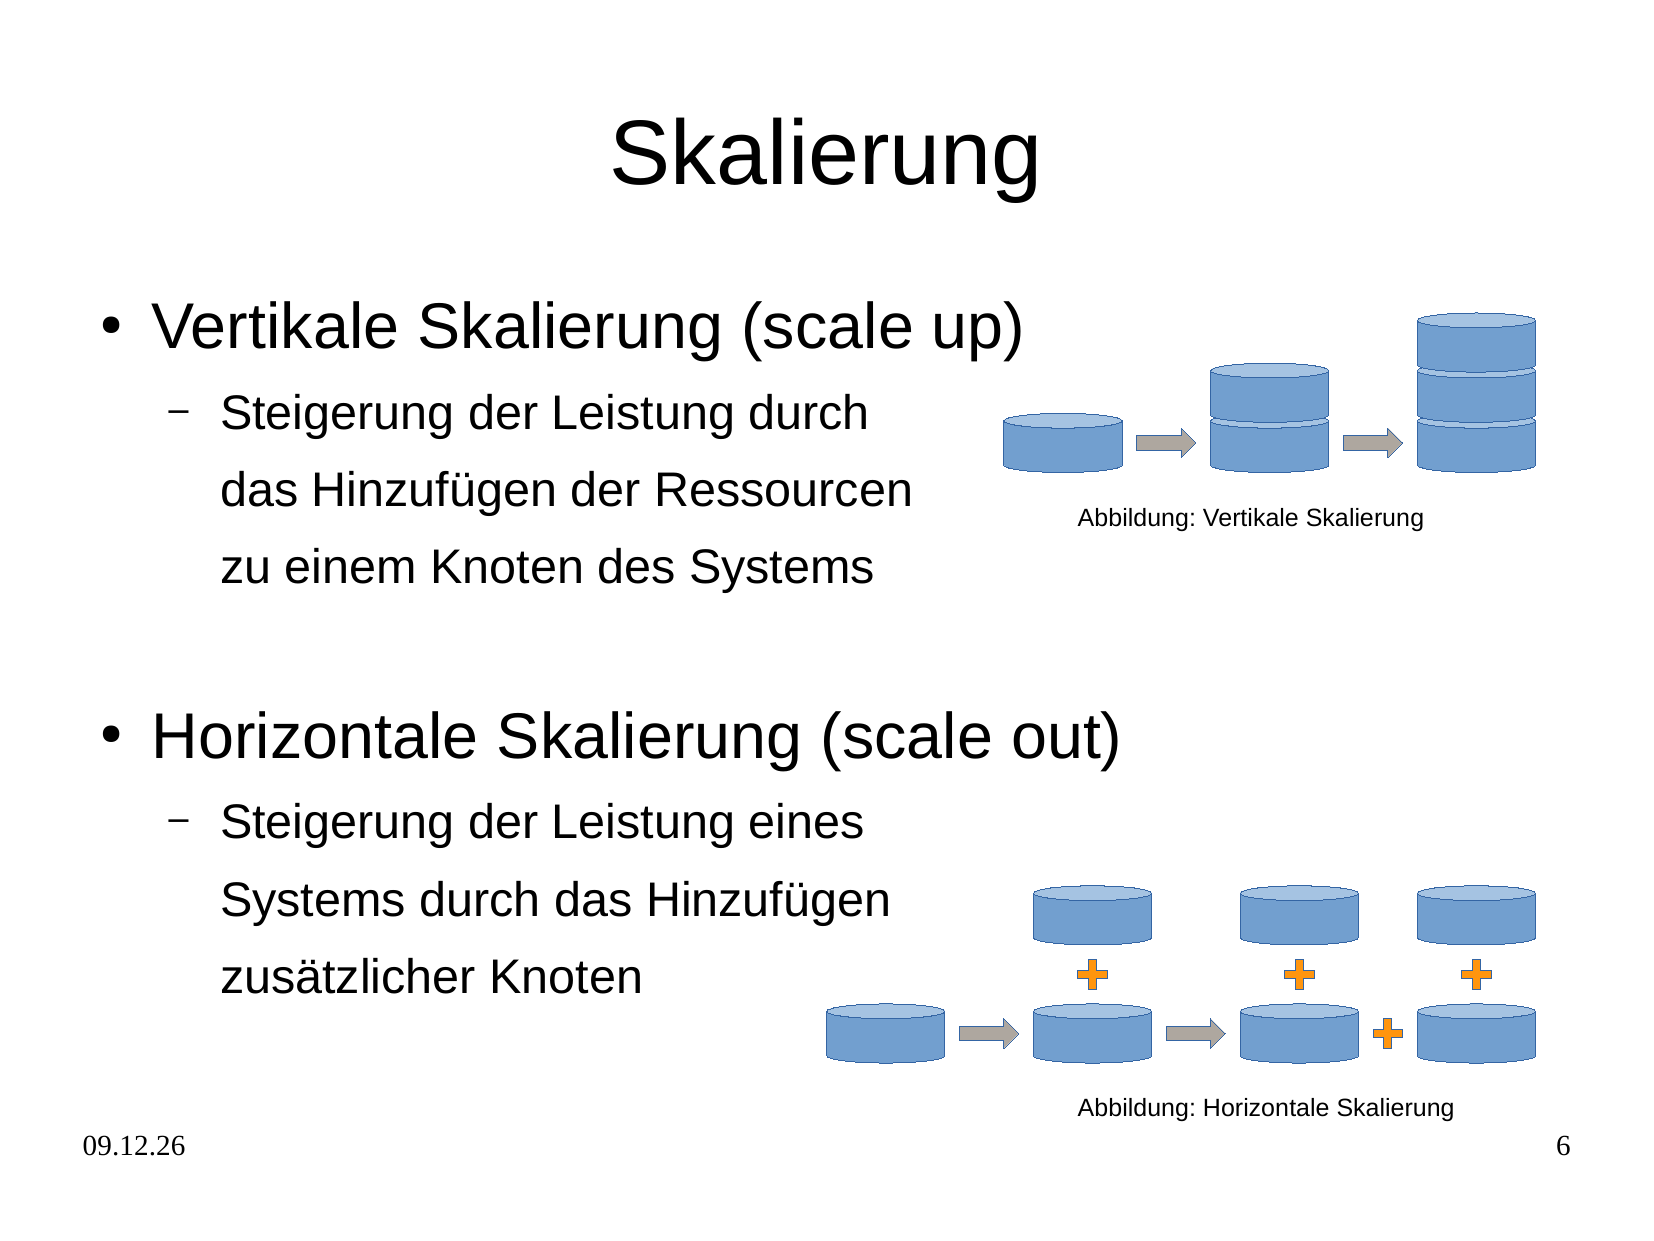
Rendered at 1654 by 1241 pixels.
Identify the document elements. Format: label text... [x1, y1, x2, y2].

text_box [1417, 372, 1536, 423]
text_box [1461, 959, 1492, 990]
text_box [1417, 321, 1536, 373]
text_box [1210, 372, 1329, 423]
text_box [1284, 959, 1315, 990]
text_box [1343, 428, 1403, 458]
text_box [1373, 1018, 1403, 1049]
title Skalierung [82, 49, 1571, 257]
text_box [826, 1012, 945, 1064]
text_box Abbildung: Horizontale Skalierung [1062, 1086, 1471, 1130]
text_box [959, 1018, 1019, 1049]
text_box [1210, 422, 1329, 473]
text_box [1417, 422, 1536, 473]
text_box [1417, 894, 1536, 945]
text_box [1240, 894, 1359, 945]
text_box [1077, 959, 1108, 990]
text_box [1417, 1012, 1536, 1064]
text_box [1033, 894, 1152, 945]
text_box [1166, 1018, 1226, 1049]
text_box Abbildung: Vertikale Skalierung [1062, 496, 1440, 539]
list Vertikale Skalierung (scale up) Steigerung der Leistung durch das Hinzufügen der Ressourcen zu einem Knoten des Systems Horizontale Skalierung (scale out) Steigerung der Leistung eines Systems durch das Hinzufügen zusätzlicher Knoten [82, 290, 1571, 1010]
text_box [1136, 428, 1196, 458]
text_box [1033, 1012, 1152, 1064]
text_box [1003, 421, 1123, 473]
text_box [1240, 1012, 1359, 1064]
